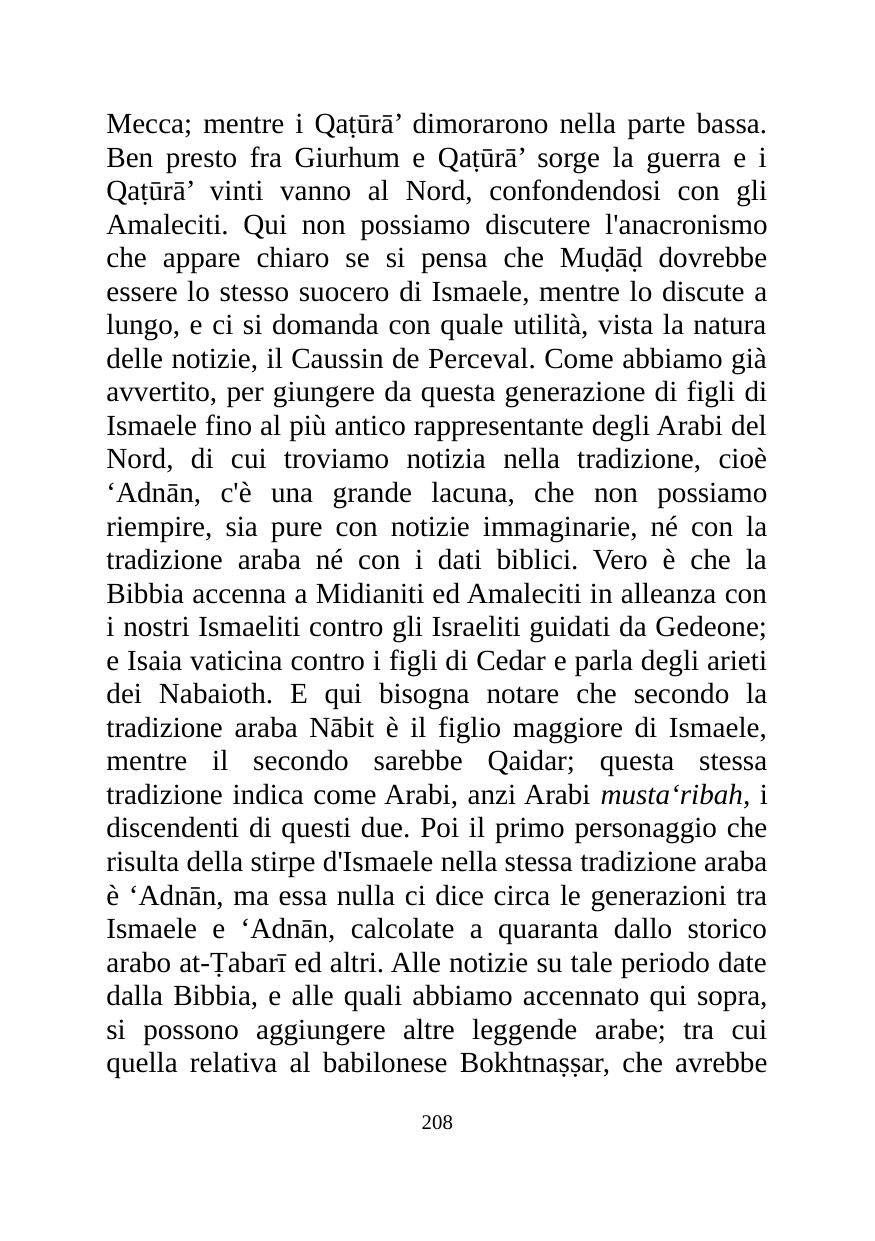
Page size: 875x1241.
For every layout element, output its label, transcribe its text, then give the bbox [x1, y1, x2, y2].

text Mecca; mentre i Qaṭūrā’ dimorarono nella parte bassa. Ben presto fra Giurhum e Qaṭūrā’ sorge la guerra e i Qaṭūrā’ vinti vanno al Nord, confondendosi con gli Amaleciti. Qui non possiamo discutere l'anacronismo che appare chiaro se si pensa che Muḍāḍ dovrebbe essere lo stesso suocero di Ismaele, mentre lo discute a lungo, e ci si domanda con quale utilità, vista la natura delle notizie, il Caussin de Perceval. Come abbiamo già avvertito, per giungere da questa generazione di figli di Ismaele fino al più antico rappresentante degli Arabi del Nord, di cui troviamo notizia nella tradizione, cioè ‘Adnān, c'è una grande lacuna, che non possiamo riempire, sia pure con notizie immaginarie, né con la tradizione araba né con i dati biblici. Vero è che la Bibbia accenna a Midianiti ed Amaleciti in alleanza con i nostri Ismaeliti contro gli Israeliti guidati da Gedeone; e Isaia vaticina contro i figli di Cedar e parla degli arieti dei Nabaioth. E qui bisogna notare che secondo la tradizione araba Nābit è il figlio maggiore di Ismaele, mentre il secondo sarebbe Qaidar; questa stessa tradizione indica come Arabi, anzi Arabi musta‘ribah, i discendenti di questi due. Poi il primo personaggio che risulta della stirpe d'Ismaele nella stessa tradizione araba è ‘Adnān, ma essa nulla ci dice circa le generazioni tra Ismaele e ‘Adnān, calcolate a quaranta dallo storico arabo at-Ṭabarī ed altri. Alle notizie su tale periodo date dalla Bibbia, e alle quali abbiamo accennato qui sopra, si possono aggiungere altre leggende arabe; tra cui quella relativa al babilonese Bokhtnaṣṣar, che avrebbe [106, 106, 768, 1079]
